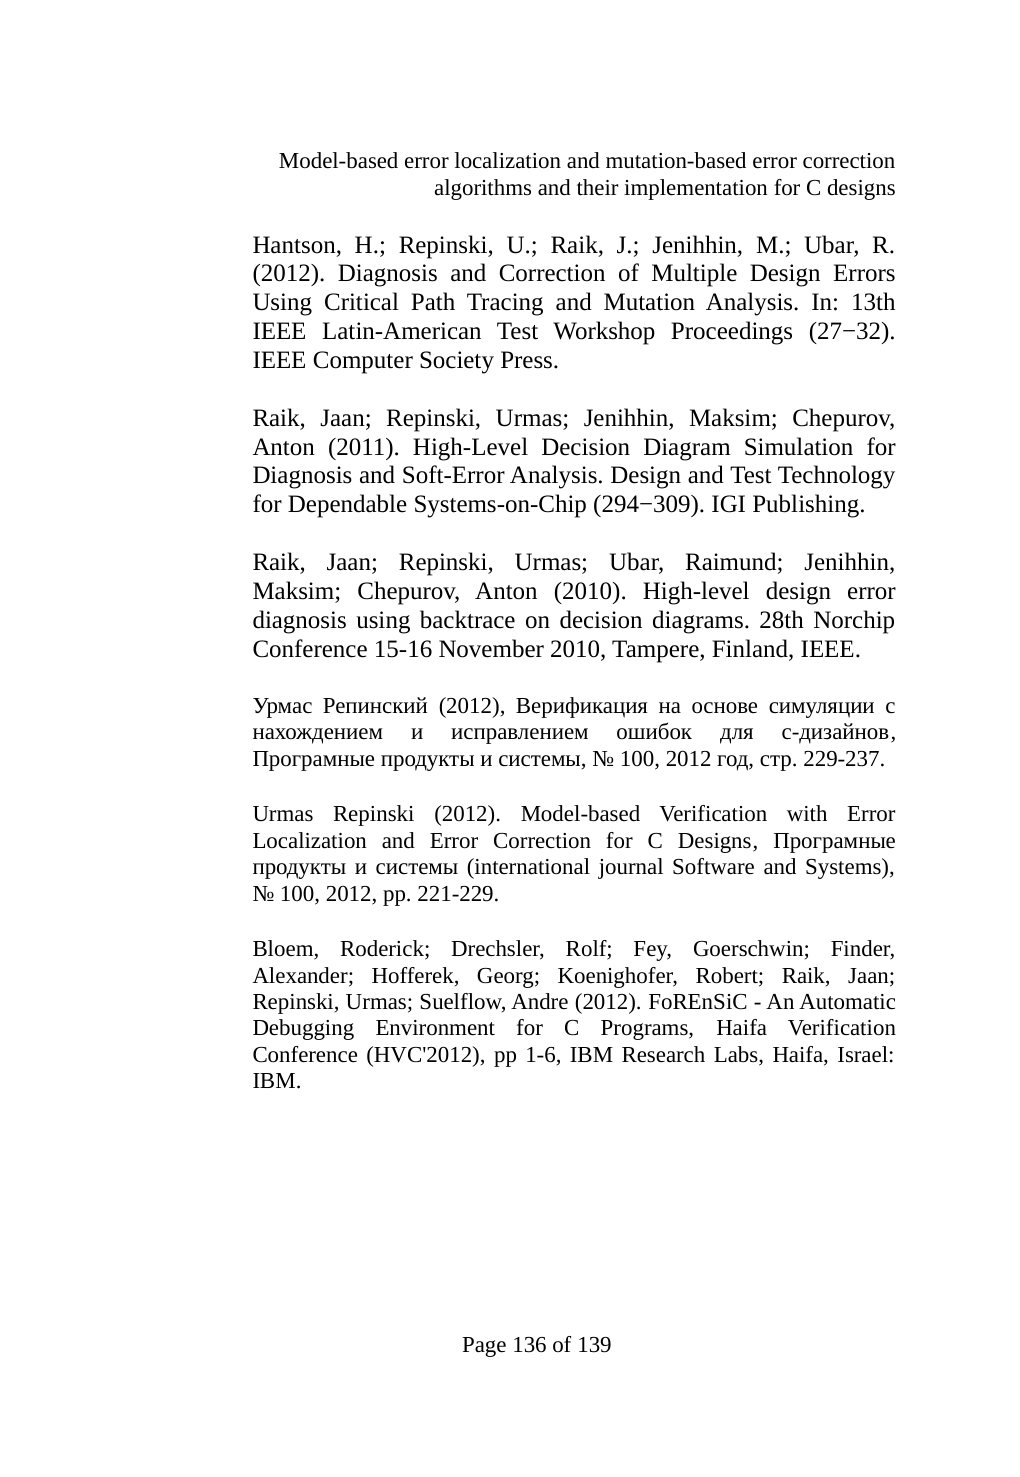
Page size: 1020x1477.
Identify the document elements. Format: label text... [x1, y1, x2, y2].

text Hantson, H.; Repinski, U.; Raik, J.; Jenihhin, M.; Ubar, R. (2012). Diagnosis and Correction of Multiple Design Errors Using Critical Path Tracing and Mutation Analysis. In: 13th IEEE Latin-American Test Workshop Proceedings (27−32). IEEE Computer Society Press. [252, 230, 896, 373]
text Urmas Repinski (2012). Model-based Verification with Error Localization and Error Correction for C Designs, Програмные продукты и системы (international journal Software and Systems), № 100, 2012, pp. 221-229. [252, 801, 896, 906]
text Raik, Jaan; Repinski, Urmas; Ubar, Raimund; Jenihhin, Maksim; Chepurov, Anton (2010). High-level design error diagnosis using backtrace on decision diagrams. 28th Norchip Conference 15-16 November 2010, Tampere, Finland, IEEE. [252, 547, 896, 662]
text Урмас Репинский (2012), Верификация на основе симуляции с нахождением и исправлением ошибок для с-дизайнов, Програмные продукты и системы, № 100, 2012 год, стр. 229-237. [252, 692, 896, 771]
text Raik, Jaan; Repinski, Urmas; Jenihhin, Maksim; Chepurov, Anton (2011). High-Level Decision Diagram Simulation for Diagnosis and Soft-Error Analysis. Design and Test Technology for Dependable Systems-on-Chip (294−309). IGI Publishing. [252, 403, 896, 518]
text Bloem, Roderick; Drechsler, Rolf; Fey, Goerschwin; Finder, Alexander; Hofferek, Georg; Koenighofer, Robert; Raik, Jaan; Repinski, Urmas; Suelflow, Andre (2012). FoREnSiC - An Automatic Debugging Environment for C Programs, Haifa Verification Conference (HVC'2012), pp 1-6, IBM Research Labs, Haifa, Israel: IBM. [252, 935, 896, 1093]
